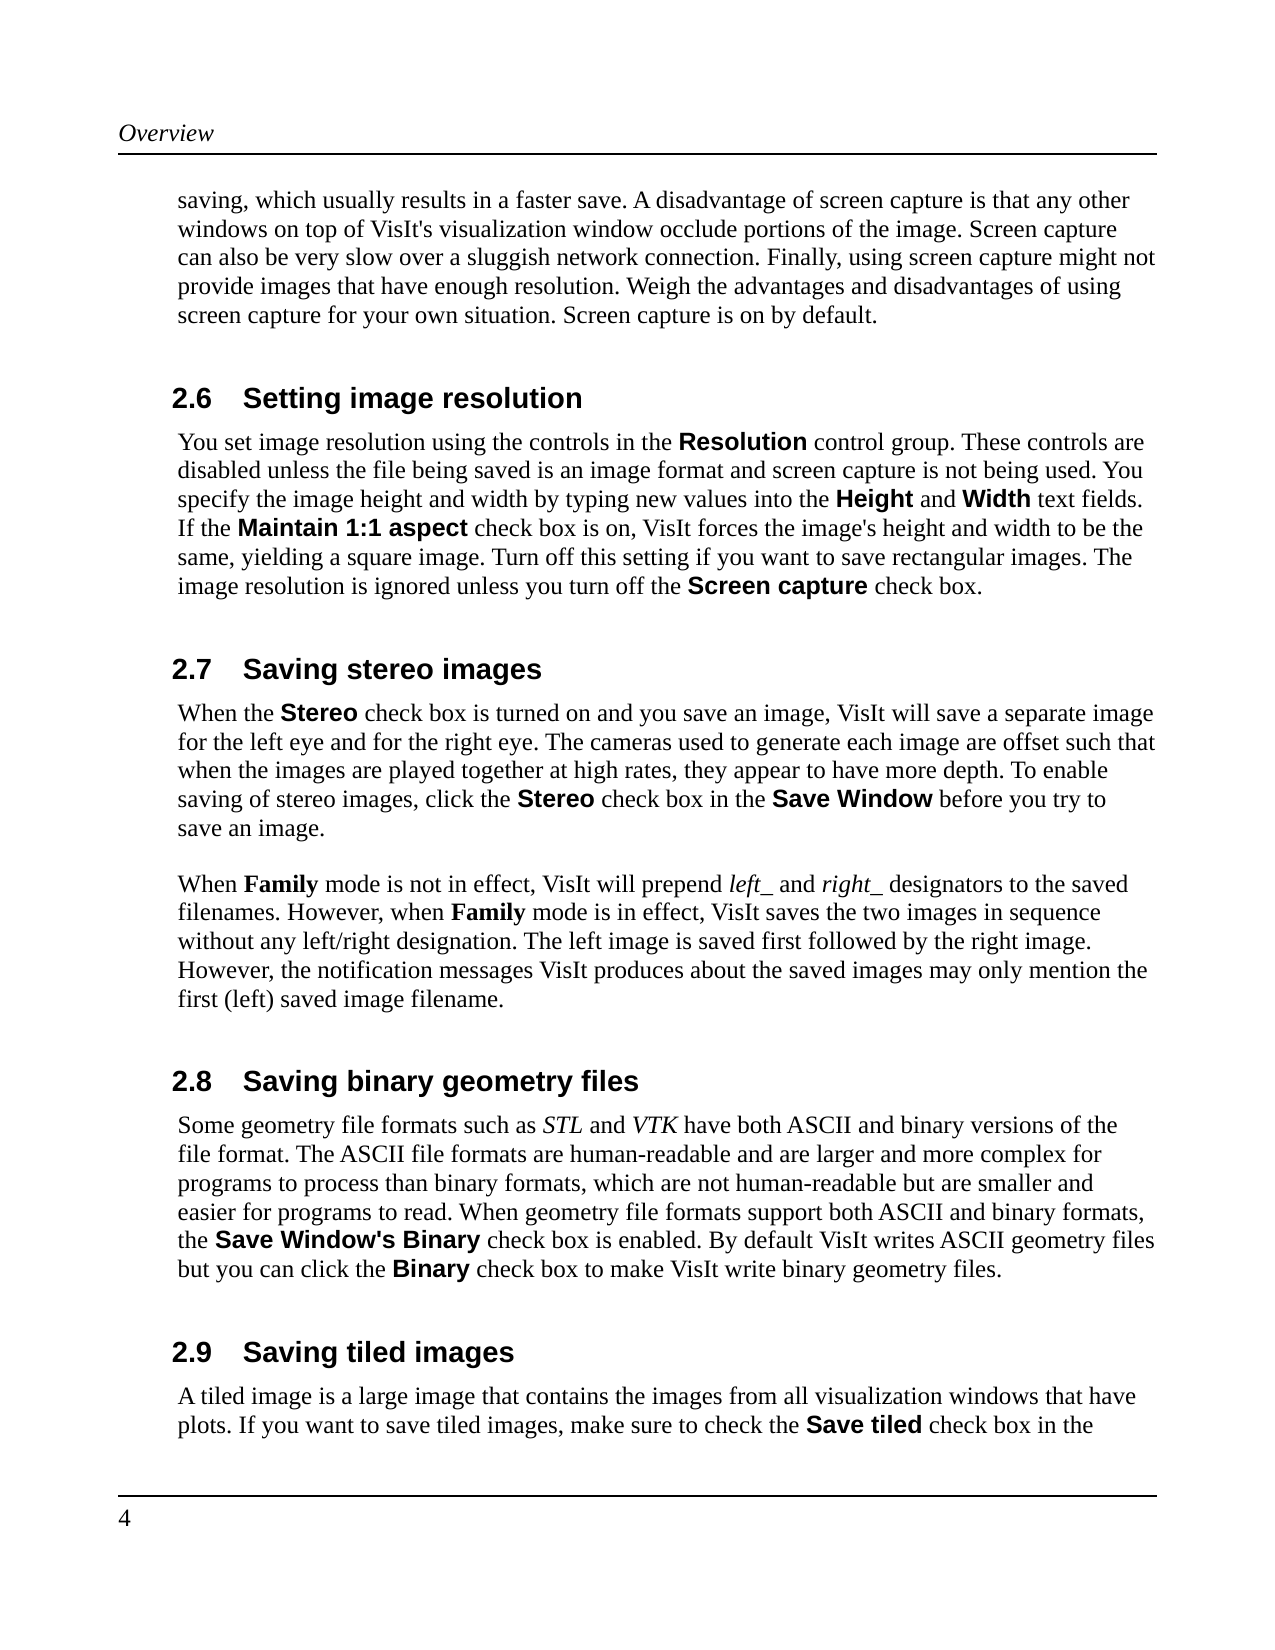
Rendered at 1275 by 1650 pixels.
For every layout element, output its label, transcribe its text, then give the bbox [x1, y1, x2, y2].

text saving, which usually results in a faster save. A disadvantage of screen capture is that any other windows on top of VisIt's visualization window occlude portions of the image. Screen capture can also be very slow over a sluggish network connection. Finally, using screen capture might not provide images that have enough resolution. Weigh the advantages and disadvantages of using screen capture for your own situation. Screen capture is on by default. [177, 185, 1157, 329]
text A tiled image is a large image that contains the images from all visualization windows that have plots. If you want to save tiled images, make sure to check the Save tiled check box in the [177, 1381, 1157, 1439]
text When the Stereo check box is turned on and you save an image, VisIt will save a separate image for the left eye and for the right eye. The cameras used to generate each image are offset such that when the images are played together at high rates, they appear to have more depth. To enable saving of stereo images, click the Stereo check box in the Save Window before you try to save an image. [177, 698, 1157, 842]
text When Family mode is not in effect, VisIt will prepend left_ and right_ designators to the saved filenames. However, when Family mode is in effect, VisIt saves the two images in sequence without any left/right designation. The left image is saved first followed by the right image. However, the notification messages VisIt produces about the saved images may only mention the first (left) saved image filename. [177, 869, 1157, 1012]
subtitle Saving binary geometry files [163, 1064, 1157, 1098]
text Some geometry file formats such as STL and VTK have both ASCII and binary versions of the file format. The ASCII file formats are human-readable and are larger and more complex for programs to process than binary formats, which are not human-readable but are smaller and easier for programs to read. When geometry file formats support both ASCII and binary formats, the Save Window's Binary check box is enabled. By default VisIt writes ASCII geometry files but you can click the Binary check box to make VisIt write binary geometry files. [177, 1110, 1157, 1283]
subtitle Saving stereo images [163, 652, 1157, 685]
subtitle Saving tiled images [163, 1335, 1157, 1369]
text You set image resolution using the controls in the Resolution control group. These controls are disabled unless the file being saved is an image format and screen capture is not being used. You specify the image height and width by typing new values into the Height and Width text fields. If the Maintain 1:1 aspect check box is on, VisIt forces the image's height and width to be the same, yielding a square image. Turn off this setting if you want to save rectangular images. The image resolution is ignored unless you turn off the Screen capture check box. [177, 427, 1157, 600]
subtitle Setting image resolution [163, 381, 1157, 414]
